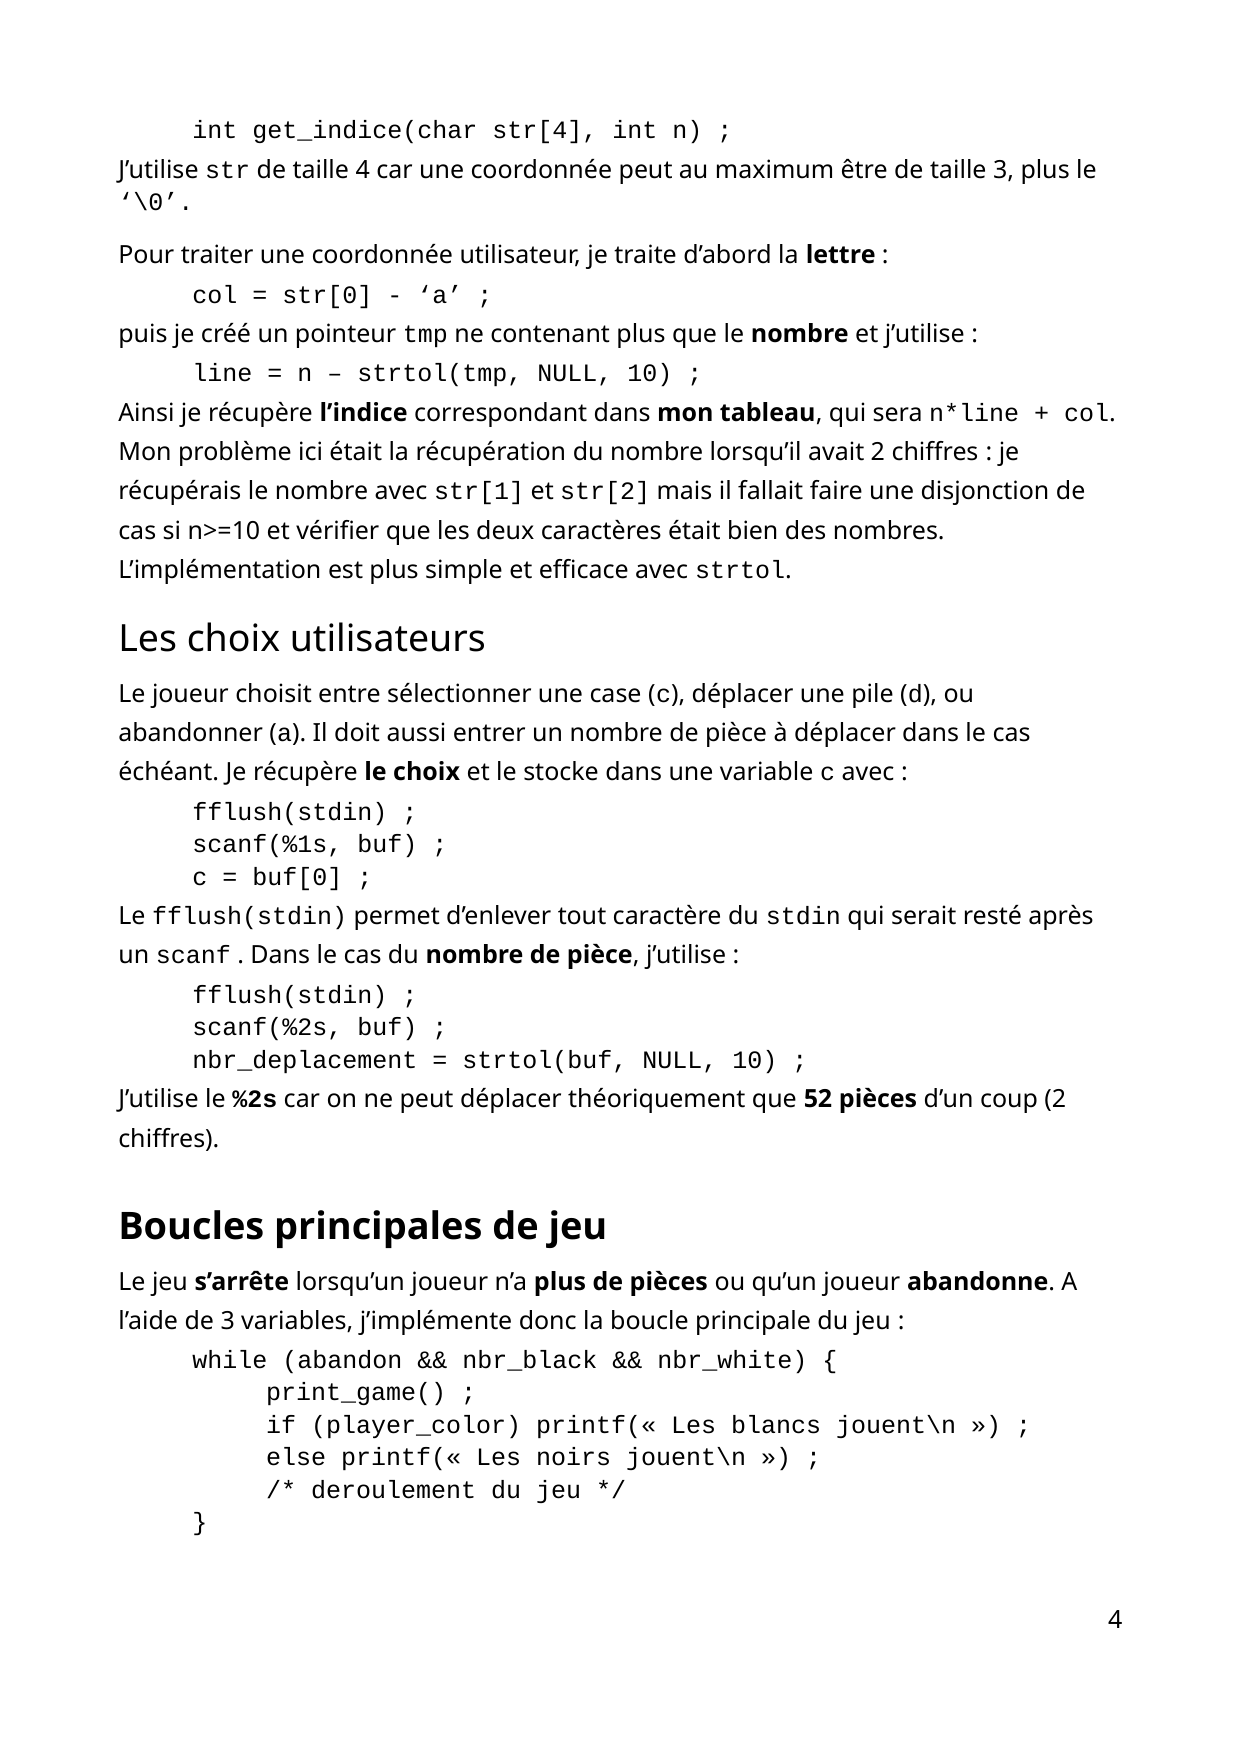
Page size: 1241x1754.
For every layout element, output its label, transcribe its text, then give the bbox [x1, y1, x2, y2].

subtitle Les choix utilisateurs [118, 612, 1122, 663]
subtitle Boucles principales de jeu [118, 1199, 1122, 1251]
text Le joueur choisit entre sélectionner une case (c), déplacer une pile (d), ou abandonner (a). Il doit aussi entrer un nombre de pièce à déplacer dans le cas échéant. Je récupère le choix et le stocke dans une variable c avec : fflush(stdin) ; scanf(%1s, buf) ; c = buf[0] ; Le fflush(stdin) permet d’enlever tout caractère du stdin qui serait resté après un scanf . Dans le cas du nombre de pièce, j’utilise : fflush(stdin) ; scanf(%2s, buf) ; nbr_deplacement = strtol(buf, NULL, 10) ; J’utilise le %2s car on ne peut déplacer théoriquement que 52 pièces d’un coup (2 chiffres). [118, 675, 1122, 1154]
text int get_indice(char str[4], int n) ; J’utilise str de taille 4 car une coordonnée peut au maximum être de taille 3, plus le ‘\0’. [118, 118, 1122, 218]
text Le jeu s’arrête lorsqu’un joueur n’a plus de pièces ou qu’un joueur abandonne. A l’aide de 3 variables, j’implémente donc la boucle principale du jeu : while (abandon && nbr_black && nbr_white) { print_game() ; if (player_color) printf(« Les blancs jouent\n ») ; else printf(« Les noirs jouent\n ») ; /* deroulement du jeu */ } [118, 1263, 1122, 1538]
text Pour traiter une coordonnée utilisateur, je traite d’abord la lettre : col = str[0] - ‘a’ ; puis je créé un pointeur tmp ne contenant plus que le nombre et j’utilise : line = n – strtol(tmp, NULL, 10) ; Ainsi je récupère l’indice correspondant dans mon tableau, qui sera n*line + col. Mon problème ici était la récupération du nombre lorsqu’il avait 2 chiffres : je récupérais le nombre avec str[1] et str[2] mais il fallait faire une disjonction de cas si n>=10 et vérifier que les deux caractères était bien des nombres. L’implémentation est plus simple et efficace avec strtol. [118, 237, 1122, 586]
